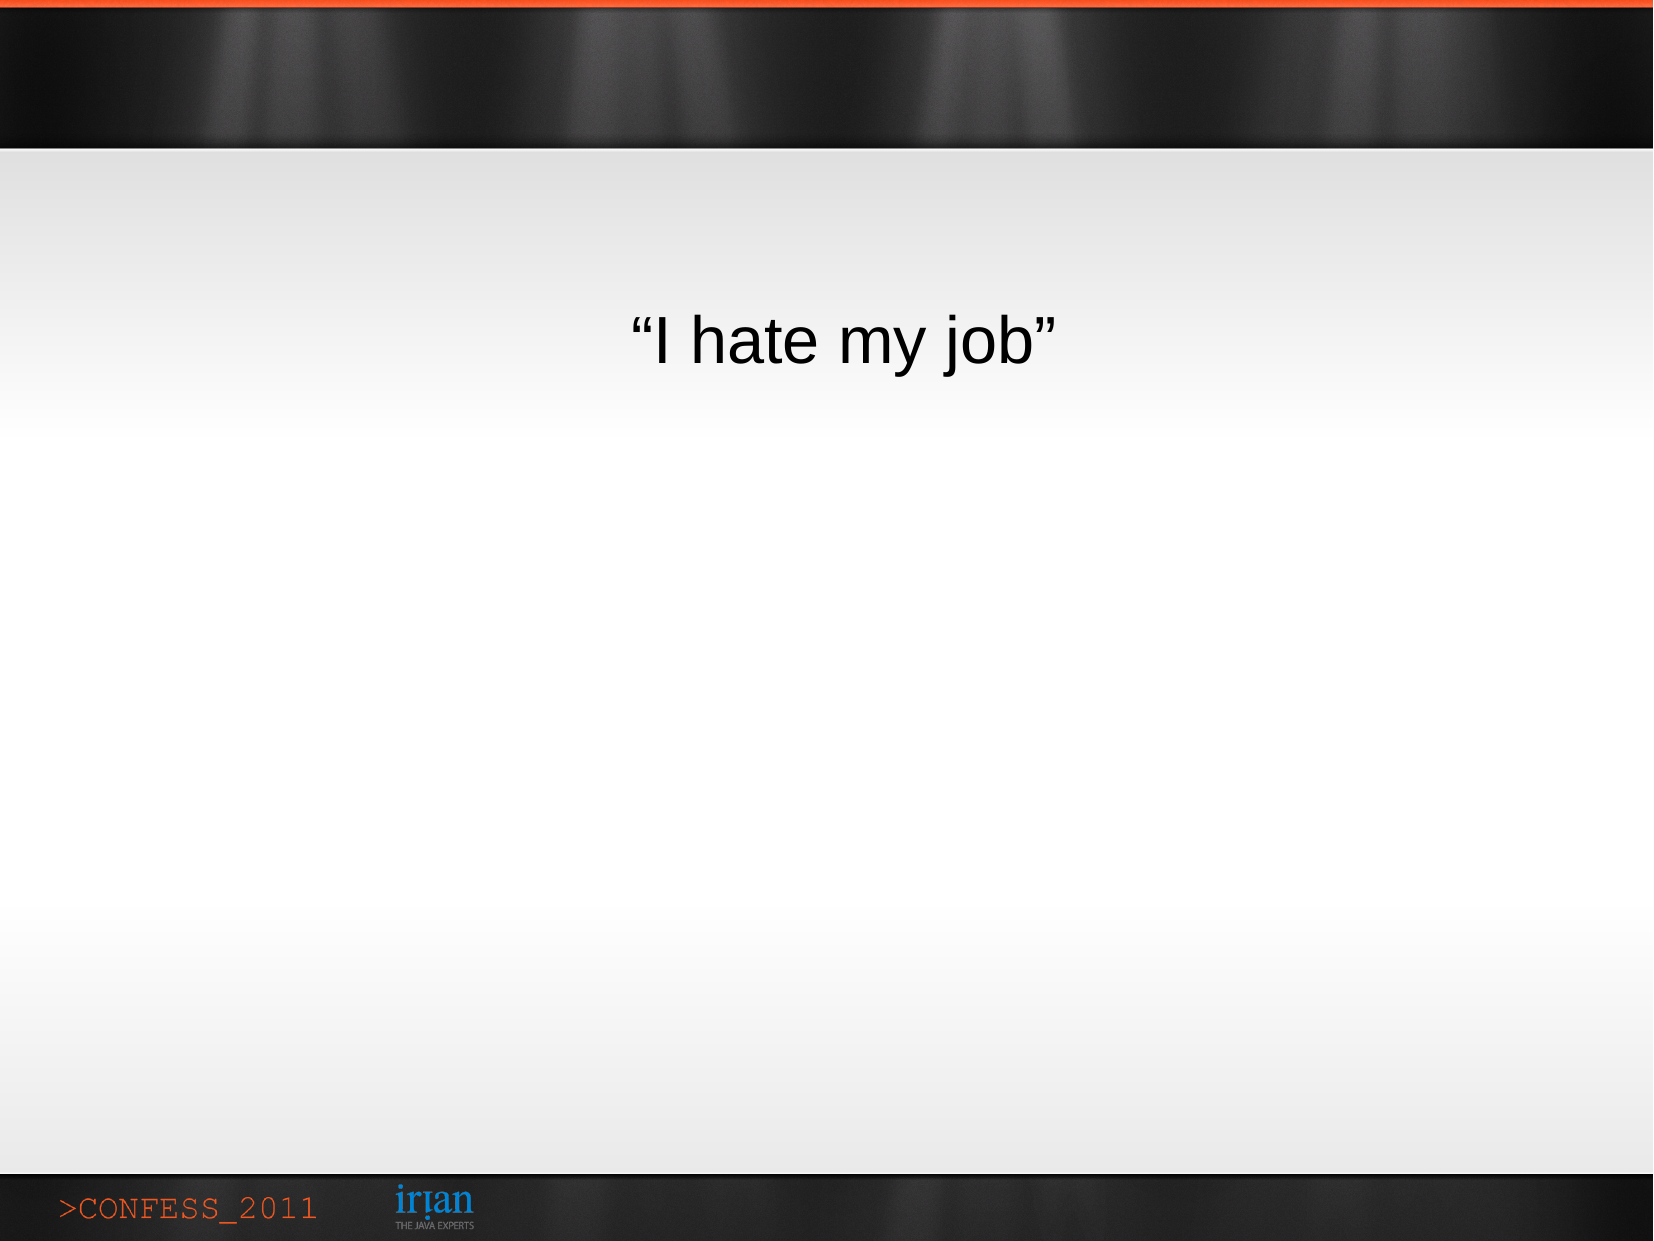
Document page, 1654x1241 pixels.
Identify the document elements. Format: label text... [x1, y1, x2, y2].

picture [0, 0, 1653, 1241]
subtitle “I hate my job” [100, 6, 1588, 1125]
